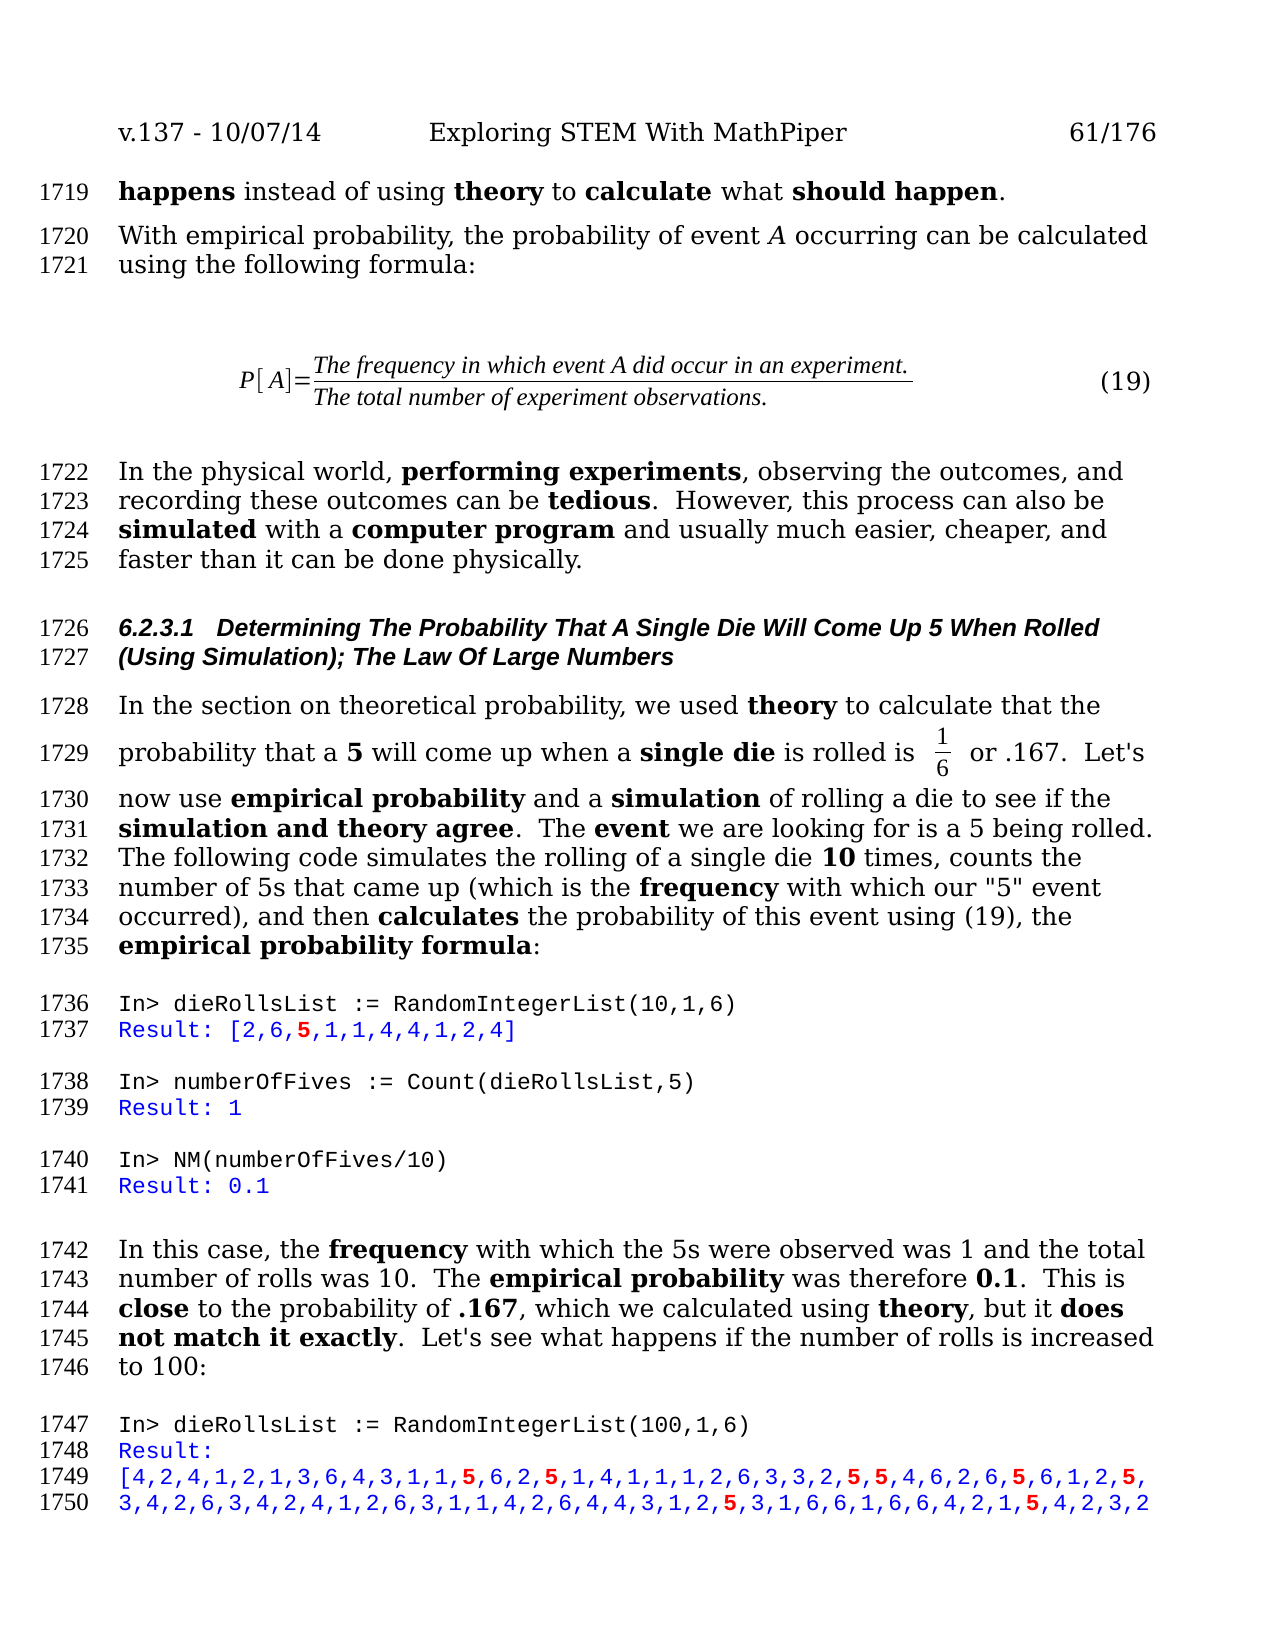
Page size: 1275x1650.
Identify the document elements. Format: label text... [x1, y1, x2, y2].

text In> dieRollsList := RandomIntegerList(10,1,6) [118, 993, 1157, 1018]
table_header (19) [1041, 344, 1157, 419]
text With empirical probability, the probability of event A occurring can be calculated using the following formula: [118, 221, 1157, 279]
text In this case, the frequency with which the 5s were observed was 1 and the total number of rolls was 10. The empirical probability was therefore 0.1. This is close to the probability of .167, which we calculated using theory, but it does not match it exactly. Let's see what happens if the number of rolls is increased to 100: [118, 1235, 1157, 1382]
text In> numberOfFives := Count(dieRollsList,5) [118, 1070, 1157, 1096]
text Result: 0.1 [118, 1174, 1157, 1200]
text Result: 1 [118, 1096, 1157, 1122]
text happens instead of using theory to calculate what should happen. [118, 177, 1157, 206]
text In the section on theoretical probability, we used theory to calculate that the probability that a 5 will come up when a single die is rolled isor .167. Let's now use empirical probability and a simulation of rolling a die to see if the simulation and theory agree. The event we are looking for is a 5 being rolled. The following code simulates the rolling of a single die 10 times, counts the number of 5s that came up (which is the frequency with which our "5" event occurred), and then calculates the probability of this event using (19), the empirical probability formula: [118, 691, 1157, 961]
text Result: [4,2,4,1,2,1,3,6,4,3,1,1,5,6,2,5,1,4,1,1,1,2,6,3,3,2,5,5,4,6,2,6,5,6,1,2,5,3,4,2,6,3,4,2,4,1,2,6,3,1,1,4,2,6,4,4,3,1,2,5,3,1,6,6,1,6,6,4,2,1,5,4,2,3,2 [118, 1439, 1157, 1517]
subtitle Determining The Probability That A Single Die Will Come Up 5 When Rolled (Using Simulation); The Law Of Large Numbers [118, 613, 1157, 670]
text Result: [2,6,5,1,1,4,4,1,2,4] [118, 1018, 1157, 1044]
text In the physical world, performing experiments, observing the outcomes, and recording these outcomes can be tedious. However, this process can also be simulated with a computer program and usually much easier, cheaper, and faster than it can be done physically. [118, 457, 1157, 574]
table_header [118, 344, 1041, 419]
text In> NM(numberOfFives/10) [118, 1148, 1157, 1174]
text In> dieRollsList := RandomIntegerList(100,1,6) [118, 1414, 1157, 1439]
